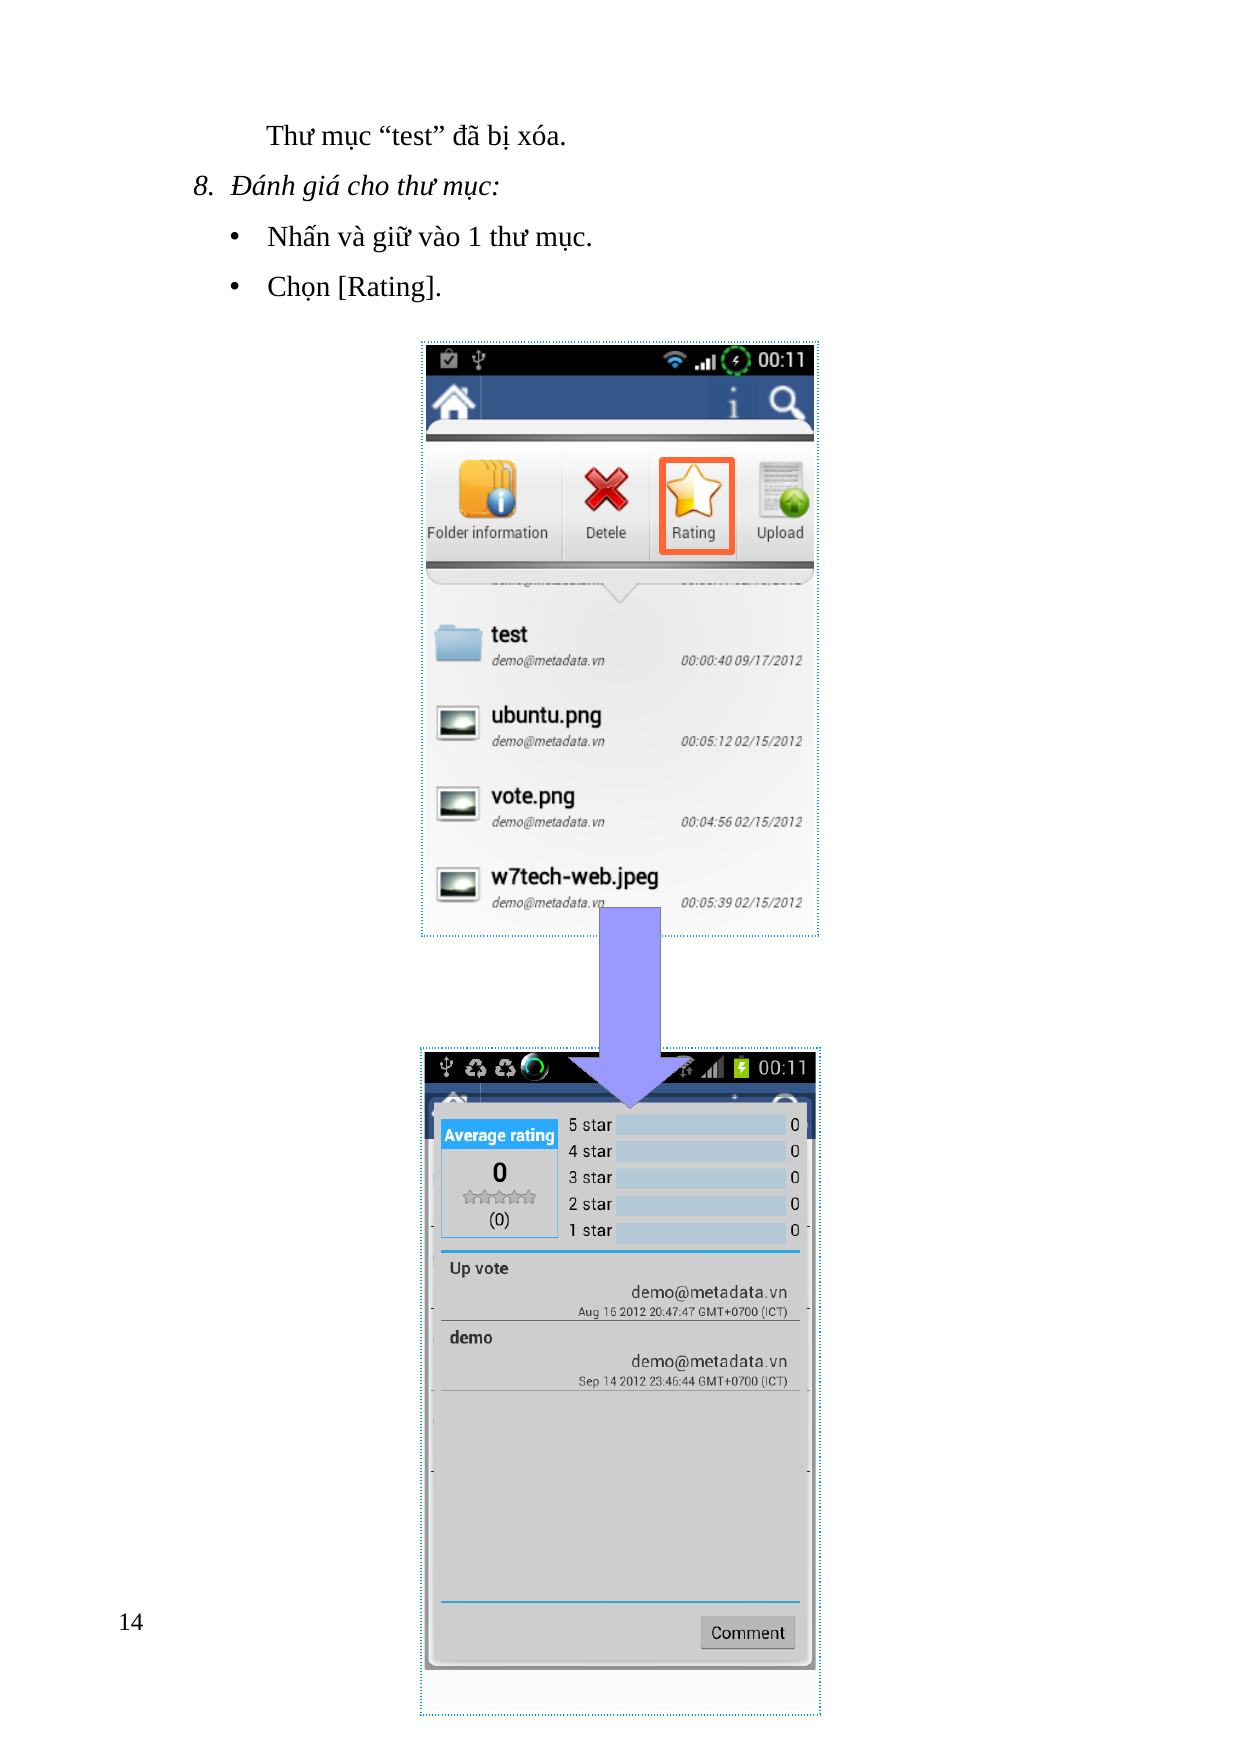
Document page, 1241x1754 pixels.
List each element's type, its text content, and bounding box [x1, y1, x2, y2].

list Đánh giá cho thư mục: [193, 168, 1122, 202]
picture [424, 1052, 816, 1711]
text Thư mục “test” đã bị xóa. [266, 118, 1122, 152]
picture [426, 345, 814, 932]
list Nhấn và giữ vào 1 thư mục. [229, 219, 1122, 252]
list Chọn [Rating]. [229, 269, 1122, 303]
